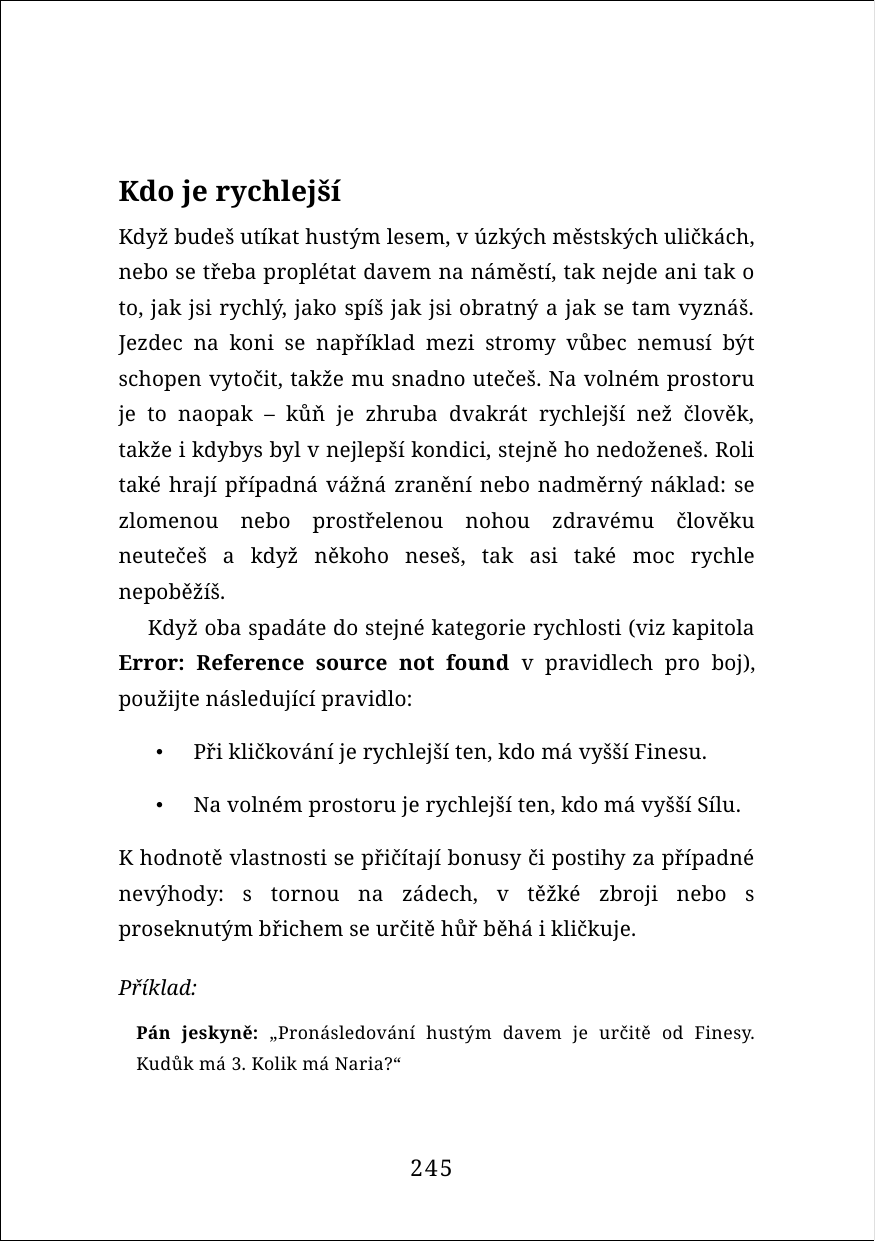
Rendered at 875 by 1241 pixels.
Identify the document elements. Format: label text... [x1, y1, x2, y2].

text Pán jeskyně: „Pronásledování hustým davem je určitě od Finesy. Kudůk má 3. Kolik má Naria?“ [136, 1021, 756, 1075]
text Příklad: [118, 973, 756, 1002]
text K hodnotě vlastnosti se přičítají bonusy či postihy za případné nevýhody: s tornou na zádech, v těžké zbroji nebo s proseknutým břichem se určitě hůř běhá i kličkuje. [118, 843, 756, 943]
text Když budeš utíkat hustým lesem, v úzkých městských uličkách, nebo se třeba proplétat davem na náměstí, tak nejde ani tak o to, jak jsi rychlý, jako spíš jak jsi obratný a jak se tam vyznáš. Jezdec na koni se například mezi stromy vůbec nemusí být schopen vytočit, takže mu snadno utečeš. Na volném prostoru je to naopak – kůň je zhruba dvakrát rychlejší než člověk, takže i kdybys byl v nejlepší kondici, stejně ho nedoženeš. Roli také hrají případná vážná zranění nebo nadměrný náklad: se zlomenou nebo prostřelenou nohou zdravému člověku neutečeš a když někoho neseš, tak asi také moc rychle nepoběžíš. Když oba spadáte do stejné kategorie rychlosti (viz kapitola Error: Reference source not found v pravidlech pro boj), použijte následující pravidlo: [118, 222, 756, 712]
subtitle Kdo je rychlejší [118, 172, 756, 210]
list Při kličkování je rychlejší ten, kdo má vyšší Finesu. [156, 737, 756, 765]
list Na volném prostoru je rychlejší ten, kdo má vyšší Sílu. [156, 790, 756, 818]
